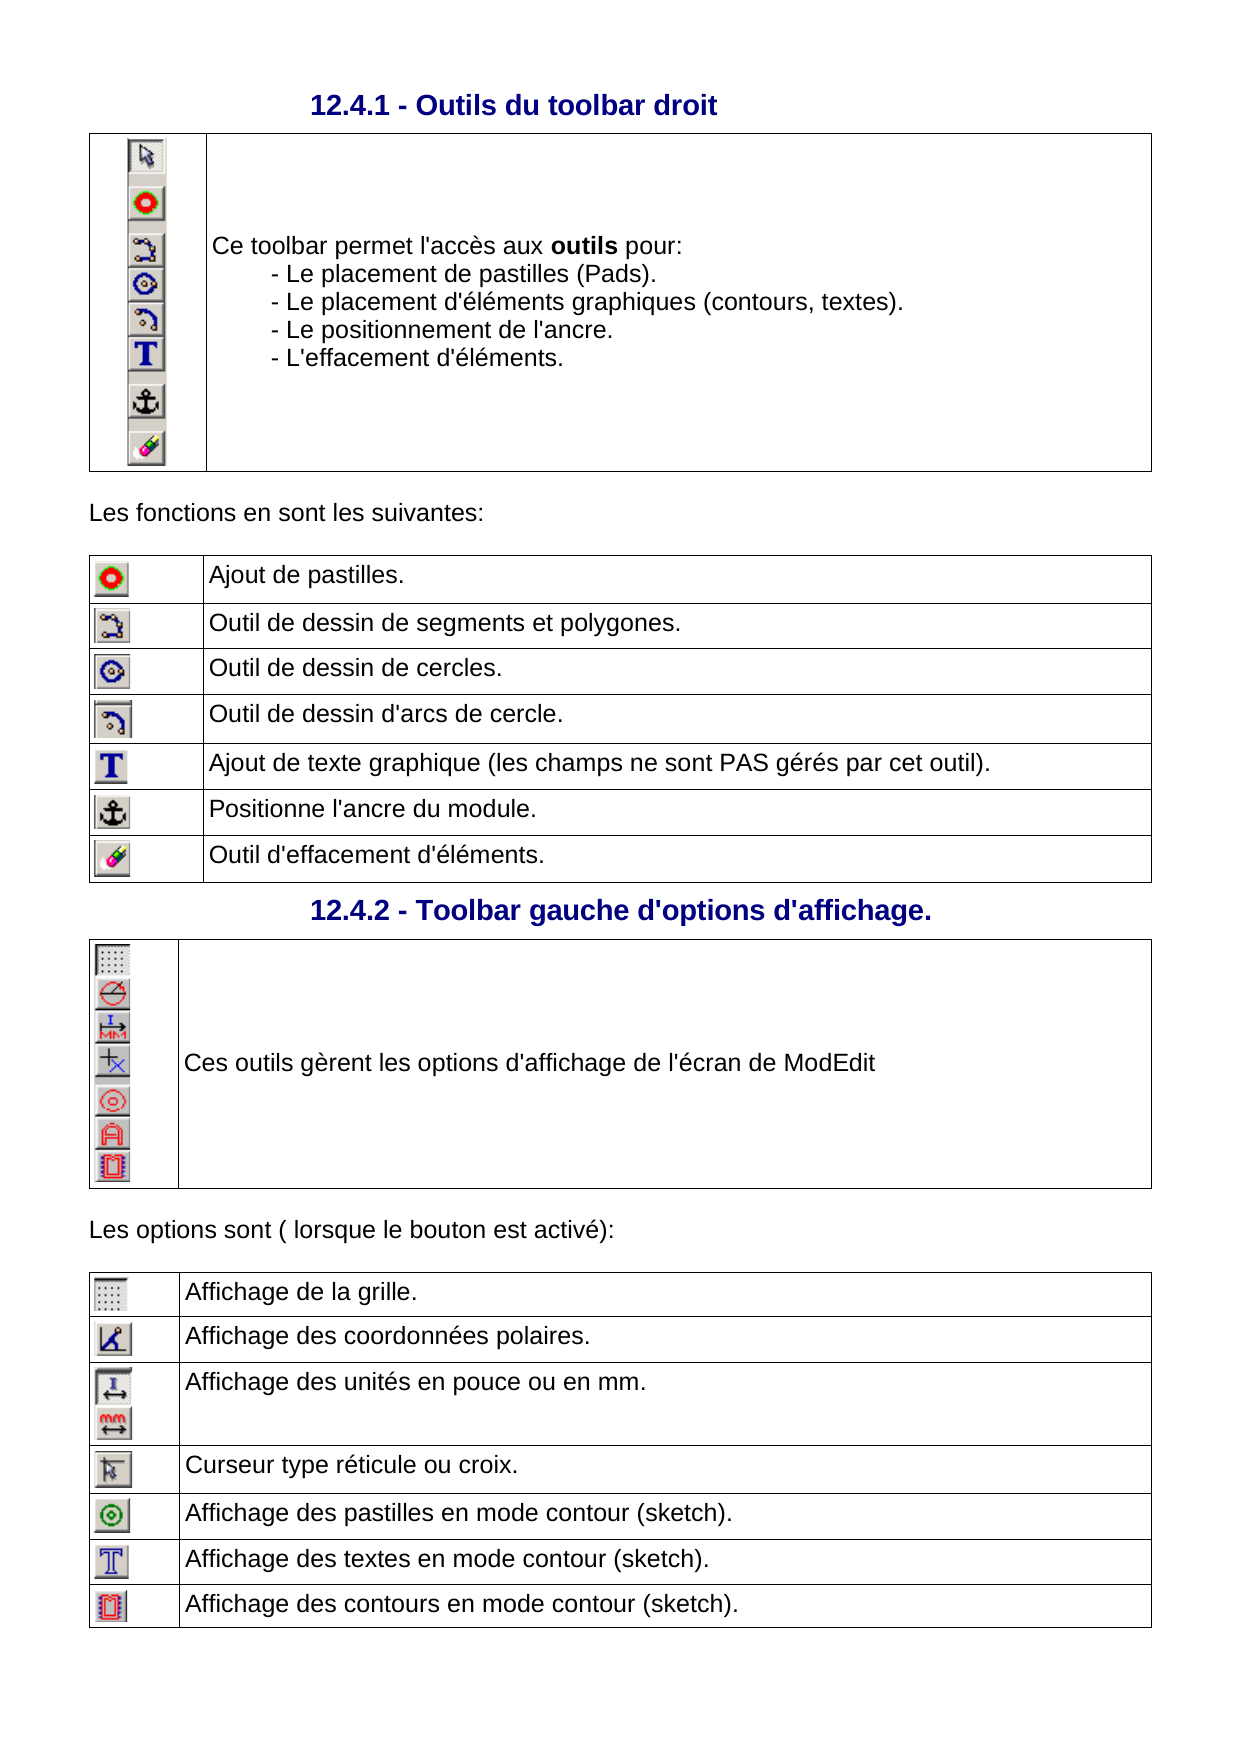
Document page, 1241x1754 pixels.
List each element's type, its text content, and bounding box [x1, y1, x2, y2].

picture [94, 700, 133, 738]
picture [94, 561, 129, 597]
table_cell Affichage des contours en mode contour (sketch). [180, 1585, 1151, 1627]
table_header [90, 556, 203, 603]
picture [127, 138, 167, 466]
table_header [90, 940, 178, 1188]
table_cell [90, 1317, 179, 1362]
table_cell [90, 604, 203, 648]
table_cell Curseur type réticule ou croix. [180, 1446, 1151, 1493]
subtitle Outils du toolbar droit [236, 88, 1152, 121]
subtitle Toolbar gauche d'options d'affichage. [236, 894, 1152, 927]
table_cell [90, 744, 203, 789]
table_cell Positionne l'ancre du module. [204, 790, 1151, 835]
table_cell Outil d'effacement d'éléments. [204, 836, 1151, 882]
picture [94, 795, 131, 829]
table_cell [90, 649, 203, 694]
picture [94, 1544, 129, 1579]
picture [94, 1321, 133, 1356]
table_cell Outil de dessin d'arcs de cercle. [204, 695, 1151, 743]
table_cell Affichage des pastilles en mode contour (sketch). [180, 1494, 1151, 1539]
table_cell Affichage des textes en mode contour (sketch). [180, 1540, 1151, 1584]
table_cell [90, 695, 203, 743]
table_header Ce toolbar permet l'accès aux outils pour: - Le placement de pastilles (Pads). - Le placement d'éléments graphiques (contours, textes). - Le positionnement de l'ancre. - L'effacement d'éléments. [207, 134, 1151, 471]
table_cell Affichage des unités en pouce ou en mm. [180, 1363, 1151, 1445]
table_cell [90, 1494, 179, 1539]
table_cell [90, 1446, 179, 1493]
picture [94, 840, 131, 877]
table_header Ajout de pastilles. [204, 556, 1151, 603]
picture [94, 1367, 133, 1440]
table_cell [90, 836, 203, 882]
table_cell Outil de dessin de cercles. [204, 649, 1151, 694]
table_cell Outil de dessin de segments et polygones. [204, 604, 1151, 648]
text Les fonctions en sont les suivantes: [88, 499, 1152, 527]
table_cell [90, 1363, 179, 1445]
picture [94, 1451, 133, 1488]
table_header [90, 1273, 179, 1316]
table_cell [90, 1540, 179, 1584]
picture [94, 1498, 131, 1533]
table_header Affichage de la grille. [180, 1273, 1151, 1316]
table_cell [90, 1585, 179, 1627]
table_header Ces outils gèrent les options d'affichage de l'écran de ModEdit [179, 940, 1151, 1188]
picture [94, 749, 128, 784]
picture [94, 654, 131, 689]
picture [94, 608, 131, 643]
table_cell Affichage des coordonnées polaires. [180, 1317, 1151, 1362]
text Les options sont ( lorsque le bouton est activé): [88, 1216, 1152, 1244]
table_header [90, 134, 206, 471]
table_cell Ajout de texte graphique (les champs ne sont PAS gérés par cet outil). [204, 744, 1151, 789]
table_cell [90, 790, 203, 835]
